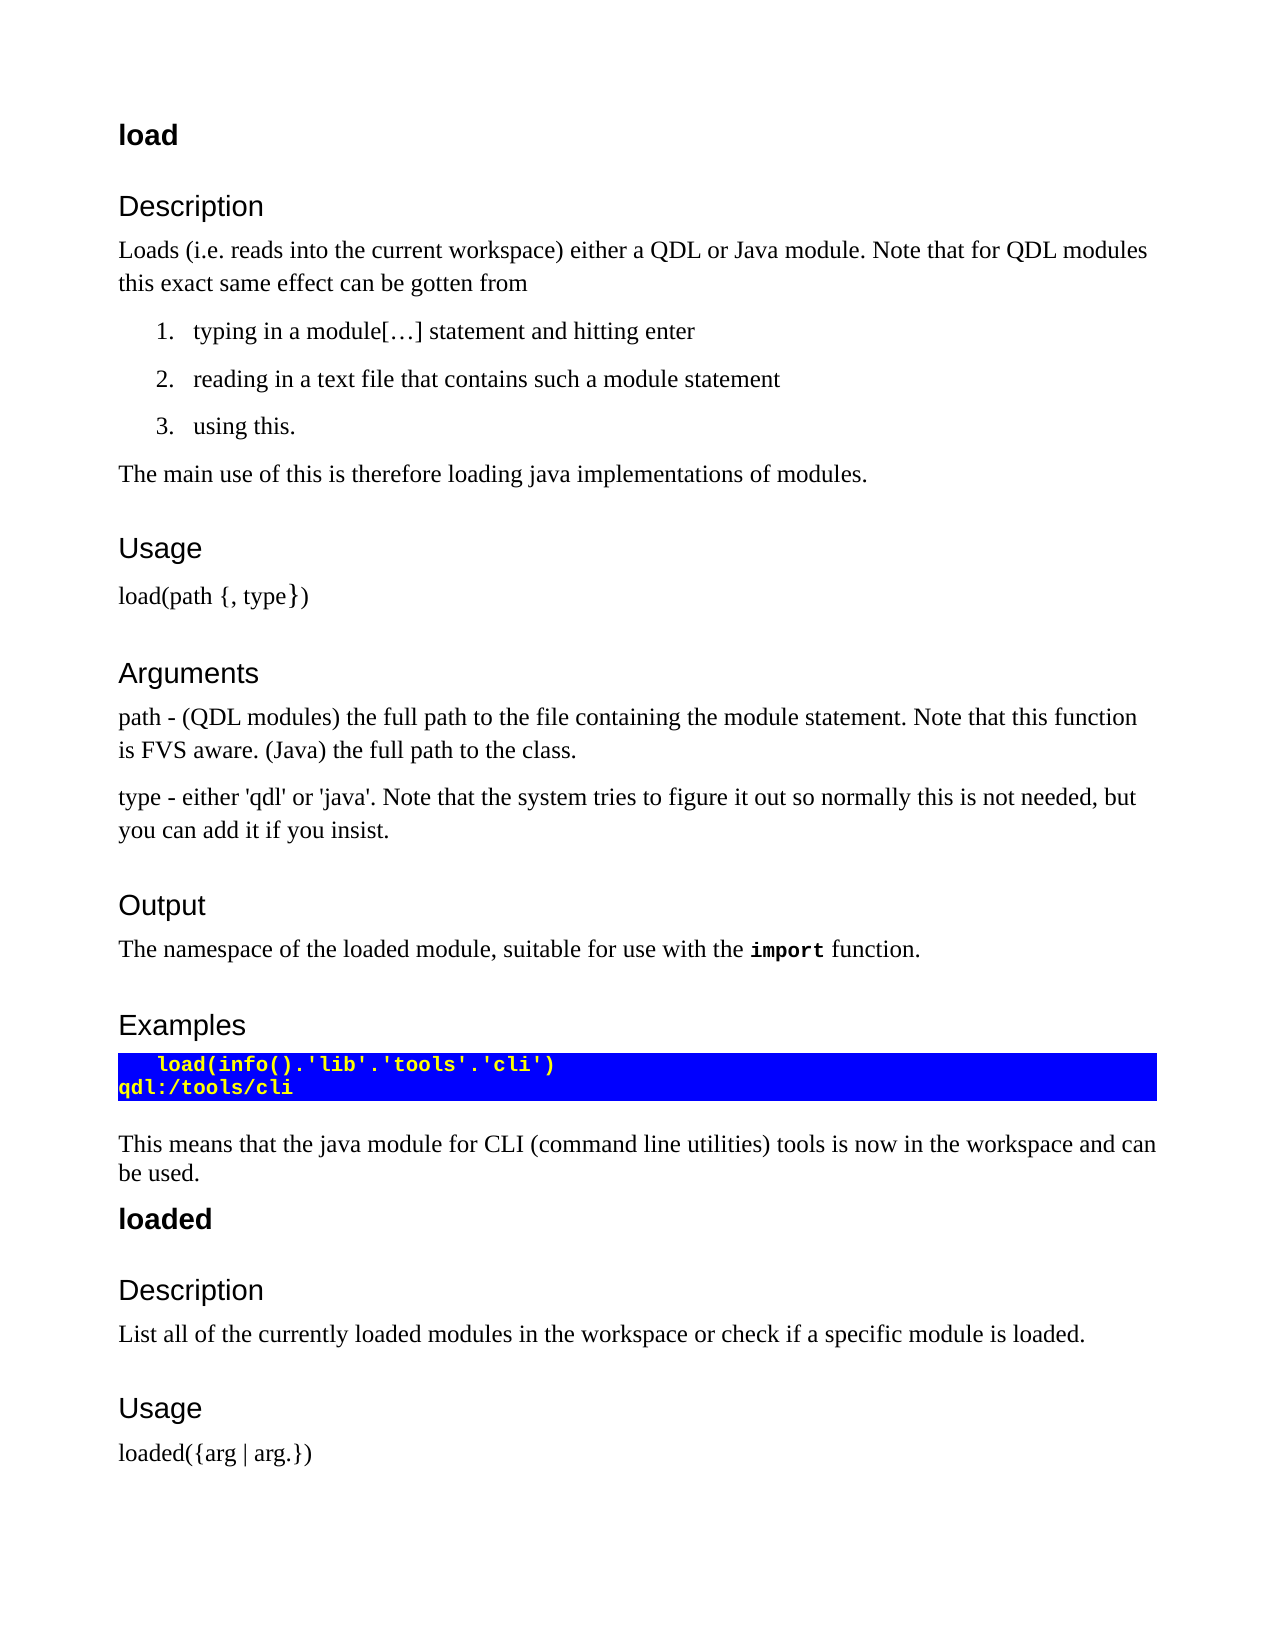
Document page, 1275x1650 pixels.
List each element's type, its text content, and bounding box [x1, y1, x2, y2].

subtitle Arguments [118, 656, 1157, 689]
subtitle Examples [118, 1007, 1157, 1041]
text List all of the currently loaded modules in the workspace or check if a specific module is loaded. [118, 1319, 1157, 1348]
subtitle Output [118, 888, 1157, 921]
text type - either 'qdl' or 'java'. Note that the system tries to figure it out so normally this is not needed, but you can add it if you insist. [118, 782, 1157, 844]
subtitle loaded [118, 1202, 1157, 1235]
text path - (QDL modules) the full path to the file containing the module statement. Note that this function is FVS aware. (Java) the full path to the class. [118, 702, 1157, 763]
text qdl:/tools/cli [118, 1077, 1157, 1101]
subtitle Description [118, 1273, 1157, 1306]
text Loads (i.e. reads into the current workspace) either a QDL or Java module. Note that for QDL modules this exact same effect can be gotten from [118, 235, 1157, 297]
list using this. [156, 411, 1157, 440]
list reading in a text file that contains such a module statement [156, 364, 1157, 392]
text load(path {, type}) [118, 577, 1157, 611]
subtitle Usage [118, 531, 1157, 565]
text The main use of this is therefore loading java implementations of modules. [118, 459, 1157, 488]
subtitle load [118, 118, 1157, 152]
text load(info().'lib'.'tools'.'cli') [118, 1053, 1157, 1077]
text The namespace of the loaded module, suitable for use with the import function. [118, 934, 1157, 963]
subtitle Usage [118, 1392, 1157, 1425]
list typing in a module[…] statement and hitting enter [156, 316, 1157, 345]
subtitle Description [118, 189, 1157, 223]
text This means that the java module for CLI (command line utilities) tools is now in the workspace and can be used. [118, 1129, 1157, 1187]
text loaded({arg | arg.}) [118, 1438, 1157, 1466]
